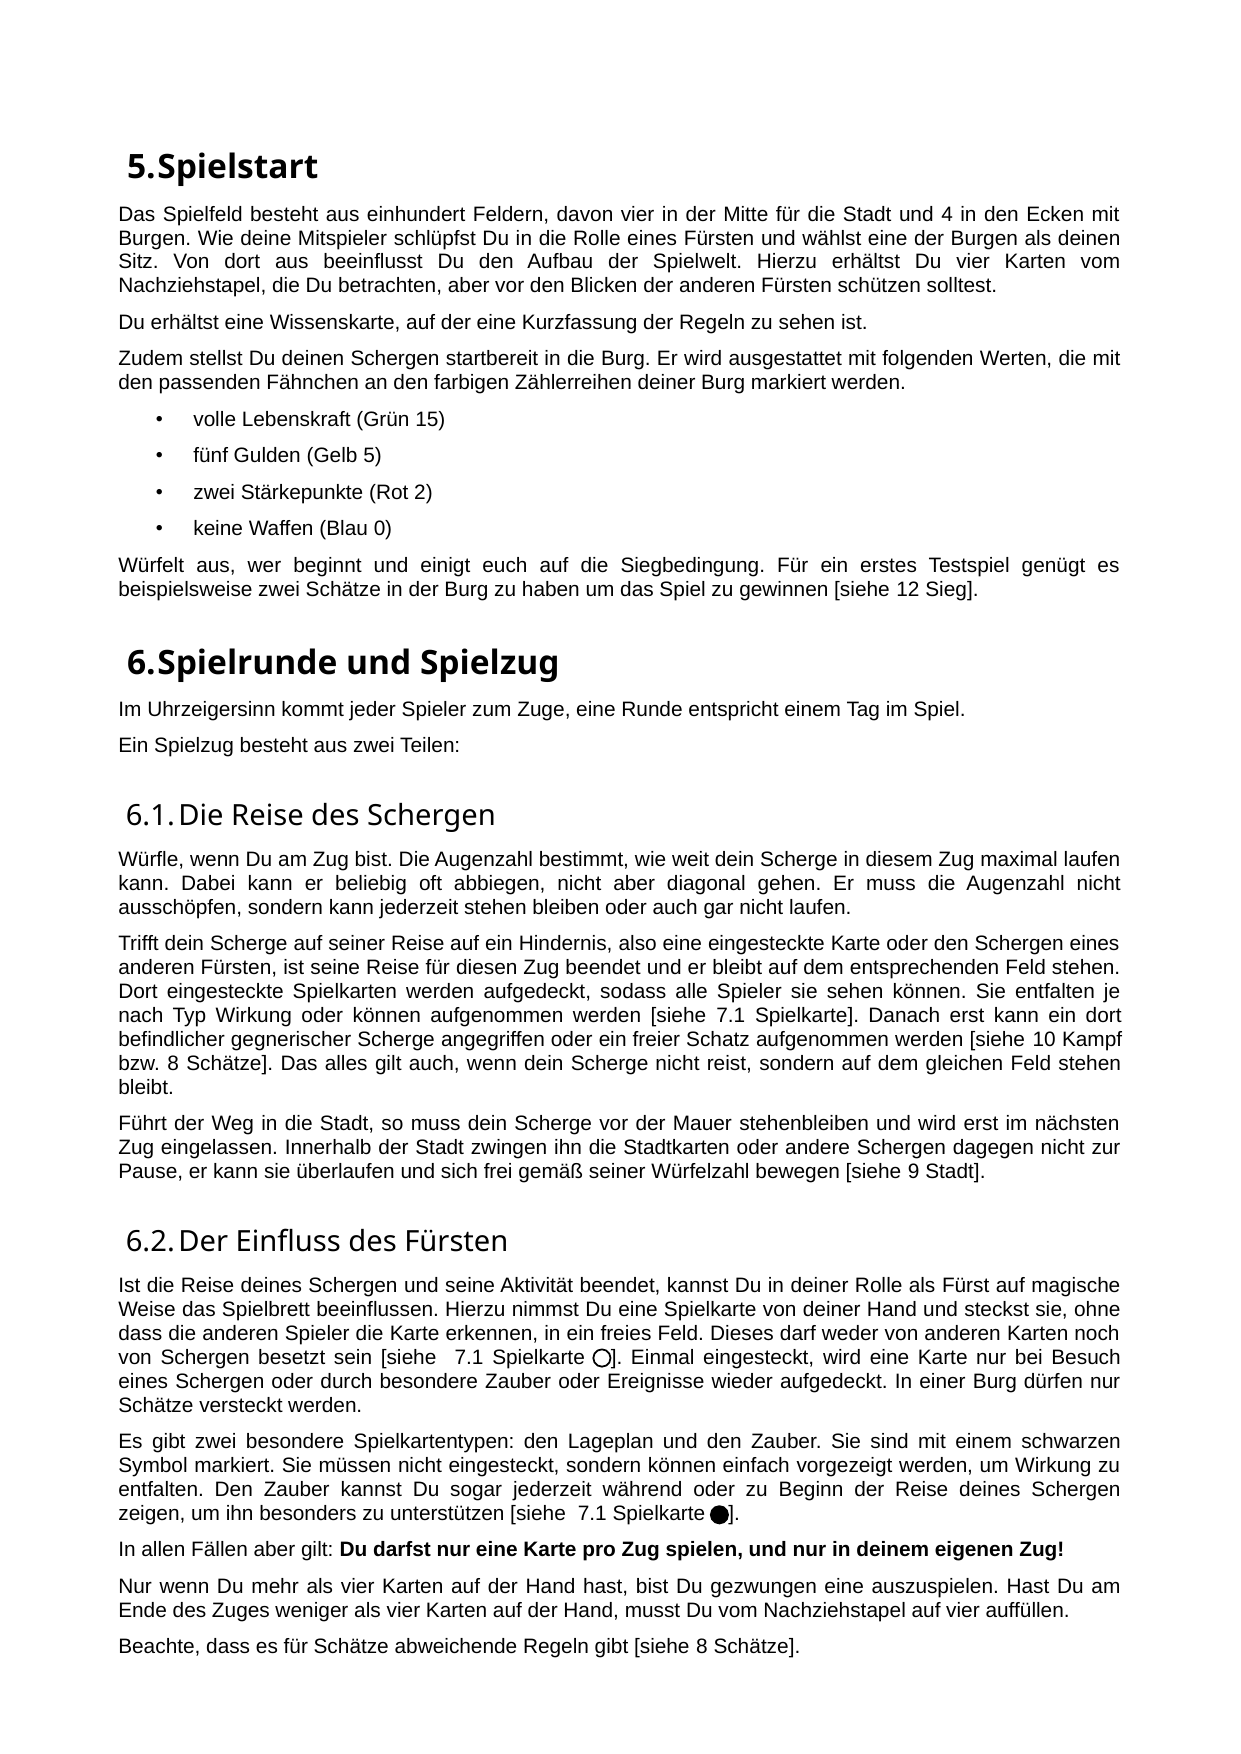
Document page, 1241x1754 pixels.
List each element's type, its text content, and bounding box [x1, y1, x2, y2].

text Führt der Weg in die Stadt, so muss dein Scherge vor der Mauer stehenbleiben und wird erst im nächsten Zug eingelassen. Innerhalb der Stadt zwingen ihn die Stadtkarten oder andere Schergen dagegen nicht zur Pause, er kann sie überlaufen und sich frei gemäß seiner Würfelzahl bewegen [siehe 9. Stadt]. [118, 1111, 1122, 1183]
text Beachte, dass es für Schätze abweichende Regeln gibt [siehe 8. Schätze]. [118, 1634, 1122, 1658]
subtitle Spielstart [118, 143, 1122, 189]
text Nur wenn Du mehr als vier Karten auf der Hand hast, bist Du gezwungen eine auszuspielen. Hast Du am Ende des Zuges weniger als vier Karten auf der Hand, musst Du vom Nachziehstapel auf vier auffüllen. [118, 1574, 1122, 1622]
text Ist die Reise deines Schergen und seine Aktivität beendet, kannst Du in deiner Rolle als Fürst auf magische Weise das Spielbrett beeinflussen. Hierzu nimmst Du eine Spielkarte von deiner Hand und steckst sie, ohne dass die anderen Spieler die Karte erkennen, in ein freies Feld. Dieses darf weder von anderen Karten noch von Schergen besetzt sein [siehe 7.1. Spielkarte ]. Einmal eingesteckt, wird eine Karte nur bei Besuch eines Schergen oder durch besondere Zauber oder Ereignisse wieder aufgedeckt. In einer Burg dürfen nur Schätze versteckt werden. [118, 1273, 1122, 1416]
text Das Spielfeld besteht aus einhundert Feldern, davon vier in der Mitte für die Stadt und 4 in den Ecken mit Burgen. Wie deine Mitspieler schlüpfst Du in die Rolle eines Fürsten und wählst eine der Burgen als deinen Sitz. Von dort aus beeinflusst Du den Aufbau der Spielwelt. Hierzu erhältst Du vier Karten vom Nachziehstapel, die Du betrachten, aber vor den Blicken der anderen Fürsten schützen solltest. [118, 201, 1122, 297]
text Würfelt aus, wer beginnt und einigt euch auf die Siegbedingung. Für ein erstes Testspiel genügt es beispielsweise zwei Schätze in der Burg zu haben um das Spiel zu gewinnen [siehe 12. Sieg]. [118, 553, 1122, 601]
text Es gibt zwei besondere Spielkartentypen: den Lageplan und den Zauber. Sie sind mit einem schwarzen Symbol markiert. Sie müssen nicht eingesteckt, sondern können einfach vorgezeigt werden, um Wirkung zu entfalten. Den Zauber kannst Du sogar jederzeit während oder zu Beginn der Reise deines Schergen zeigen, um ihn besonders zu unterstützen [siehe 7.1. Spielkarte ]. [118, 1429, 1122, 1525]
list fünf Gulden (Gelb 5) [156, 443, 1122, 467]
text In allen Fällen aber gilt: Du darfst nur eine Karte pro Zug spielen, und nur in deinem eigenen Zug! [118, 1537, 1122, 1561]
subtitle Die Reise des Schergen [118, 794, 1122, 834]
text Ein Spielzug besteht aus zwei Teilen: [118, 733, 1122, 757]
text Im Uhrzeigersinn kommt jeder Spieler zum Zuge, eine Runde entspricht einem Tag im Spiel. [118, 696, 1122, 720]
subtitle Spielrunde und Spielzug [118, 638, 1122, 684]
list zwei Stärkepunkte (Rot 2) [156, 480, 1122, 504]
text Zudem stellst Du deinen Schergen startbereit in die Burg. Er wird ausgestattet mit folgenden Werten, die mit den passenden Fähnchen an den farbigen Zählerreihen deiner Burg markiert werden. [118, 346, 1122, 394]
text Würfle, wenn Du am Zug bist. Die Augenzahl bestimmt, wie weit dein Scherge in diesem Zug maximal laufen kann. Dabei kann er beliebig oft abbiegen, nicht aber diagonal gehen. Er muss die Augenzahl nicht ausschöpfen, sondern kann jederzeit stehen bleiben oder auch gar nicht laufen. [118, 847, 1122, 918]
text Trifft dein Scherge auf seiner Reise auf ein Hindernis, also eine eingesteckte Karte oder den Schergen eines anderen Fürsten, ist seine Reise für diesen Zug beendet und er bleibt auf dem entsprechenden Feld stehen. Dort eingesteckte Spielkarten werden aufgedeckt, sodass alle Spieler sie sehen können. Sie entfalten je nach Typ Wirkung oder können aufgenommen werden [siehe 7.1. Spielkarte]. Danach erst kann ein dort befindlicher gegnerischer Scherge angegriffen oder ein freier Schatz aufgenommen werden [siehe 10. Kampf bzw. 8. Schätze]. Das alles gilt auch, wenn dein Scherge nicht reist, sondern auf dem gleichen Feld stehen bleibt. [118, 931, 1122, 1099]
list keine Waffen (Blau 0) [156, 516, 1122, 540]
text Du erhältst eine Wissenskarte, auf der eine Kurzfassung der Regeln zu sehen ist. [118, 310, 1122, 334]
list volle Lebenskraft (Grün 15) [156, 407, 1122, 431]
subtitle Der Einfluss des Fürsten [118, 1221, 1122, 1260]
